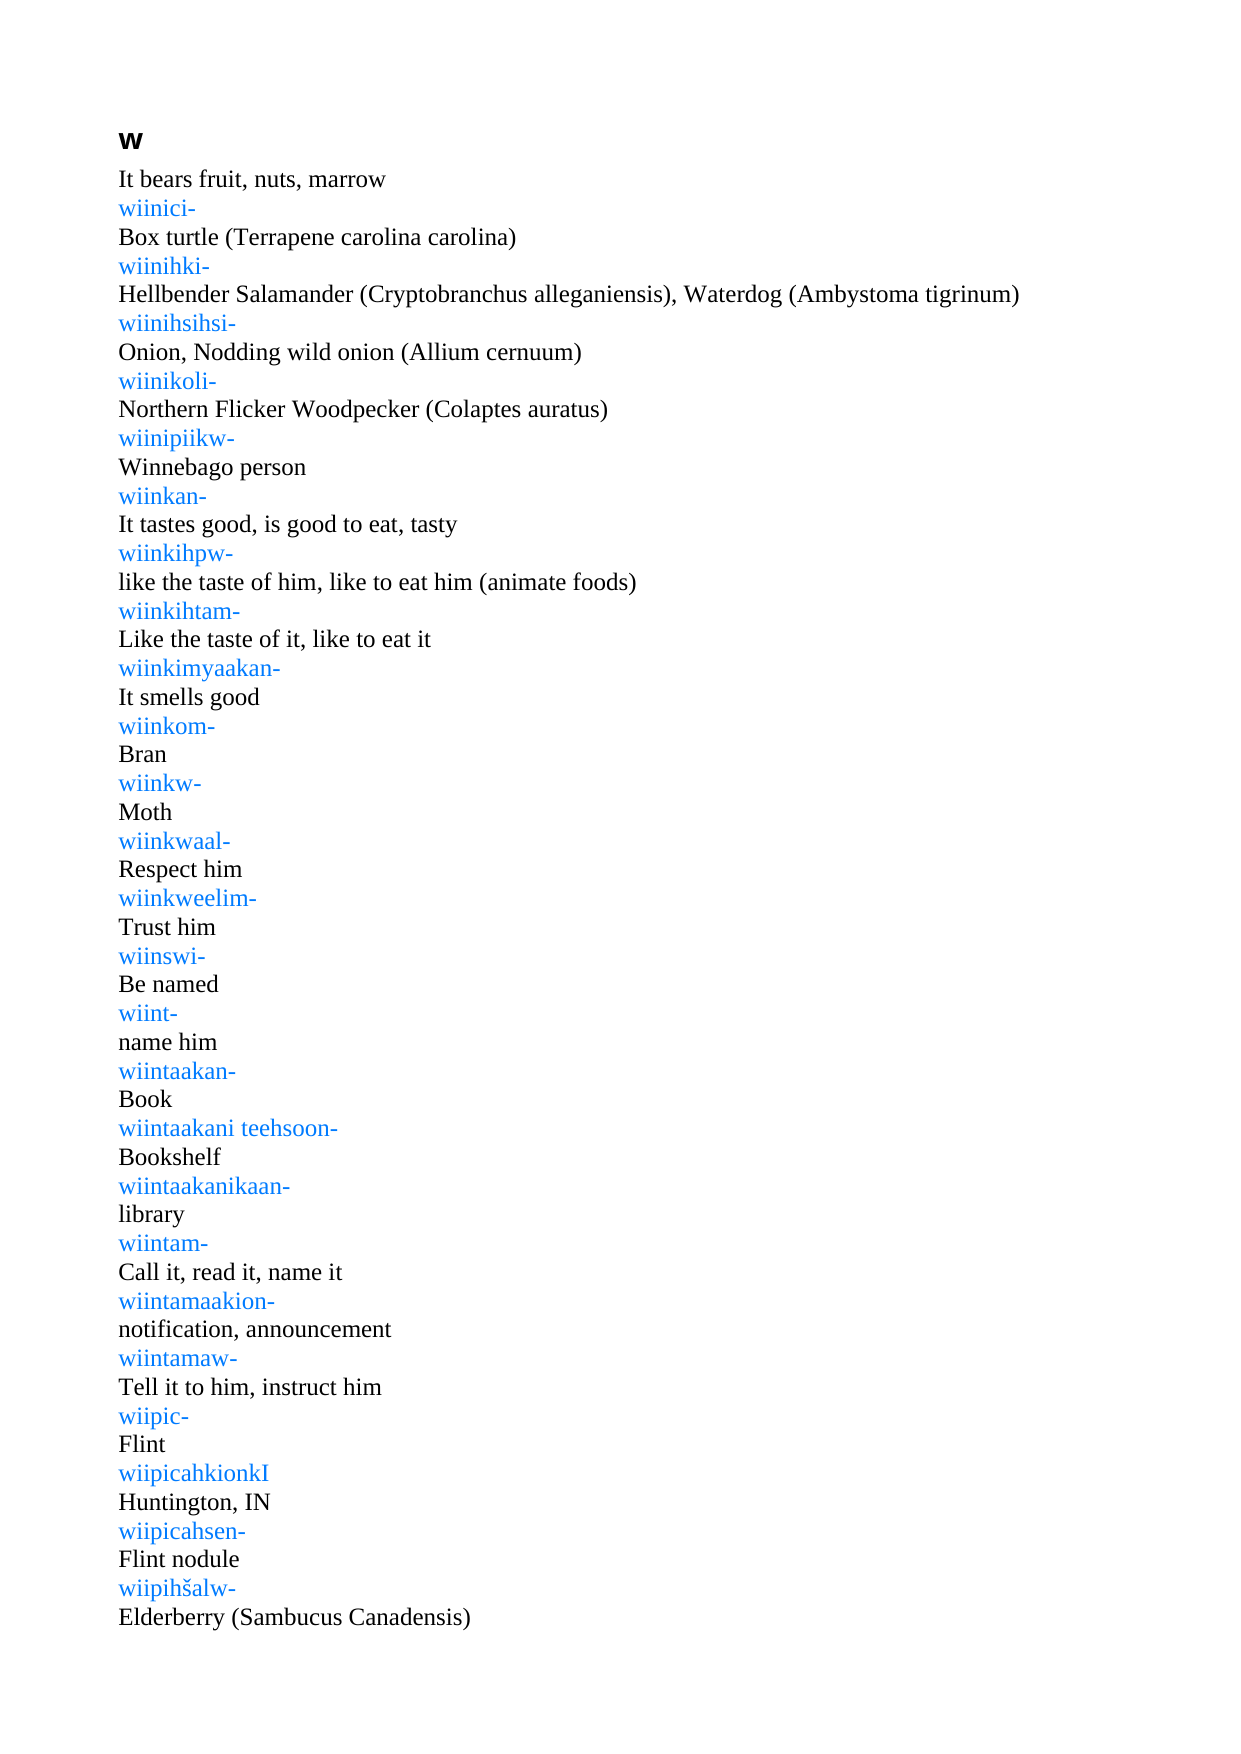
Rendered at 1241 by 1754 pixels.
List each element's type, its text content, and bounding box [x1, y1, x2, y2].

table_cell wiipic- Flint [118, 1401, 1122, 1458]
table_cell wiinici- Box turtle (Terrapene carolina carolina) [118, 193, 1122, 251]
table_cell wiinkw- Moth [118, 768, 1122, 826]
table_cell wiinkwaal- Respect him [118, 826, 1122, 883]
table_cell wiint- name him [118, 998, 1122, 1056]
table_cell wiinipiikw- Winnebago person [118, 423, 1122, 481]
table_cell wiintamaakion- notification, announcement [118, 1286, 1122, 1343]
table_cell wiinkan- It tastes good, is good to eat, tasty [118, 481, 1122, 538]
table_cell wiinkihtam- Like the taste of it, like to eat it [118, 596, 1122, 653]
table_cell wiinswi- Be named [118, 941, 1122, 998]
table_cell It bears fruit, nuts, marrow [118, 165, 1122, 193]
table_cell wiintam- Call it, read it, name it [118, 1228, 1122, 1286]
table_header w [118, 118, 1122, 164]
table_cell wiinihki- Hellbender Salamander (Cryptobranchus alleganiensis), Waterdog (Ambystoma tigrinum) [118, 251, 1122, 308]
table_cell wiinikoli- Northern Flicker Woodpecker (Colaptes auratus) [118, 366, 1122, 423]
table_cell wiinkom- Bran [118, 711, 1122, 768]
table_cell wiinkweelim- Trust him [118, 883, 1122, 941]
table_cell wiinkimyaakan- It smells good [118, 653, 1122, 711]
table_cell wiintaakani teehsoon- Bookshelf [118, 1113, 1122, 1171]
table_cell wiinihsihsi- Onion, Nodding wild onion (Allium cernuum) [118, 308, 1122, 366]
table_cell wiipihšalw- Elderberry (Sambucus Canadensis) [118, 1573, 1122, 1631]
table_cell wiipicahkionkI Huntington, IN [118, 1458, 1122, 1516]
table_cell wiinkihpw- like the taste of him, like to eat him (animate foods) [118, 538, 1122, 596]
table_cell wiipicahsen- Flint nodule [118, 1516, 1122, 1573]
table_cell wiintaakanikaan- library [118, 1171, 1122, 1228]
table_cell wiintaakan- Book [118, 1056, 1122, 1113]
table_cell wiintamaw- Tell it to him, instruct him [118, 1343, 1122, 1401]
